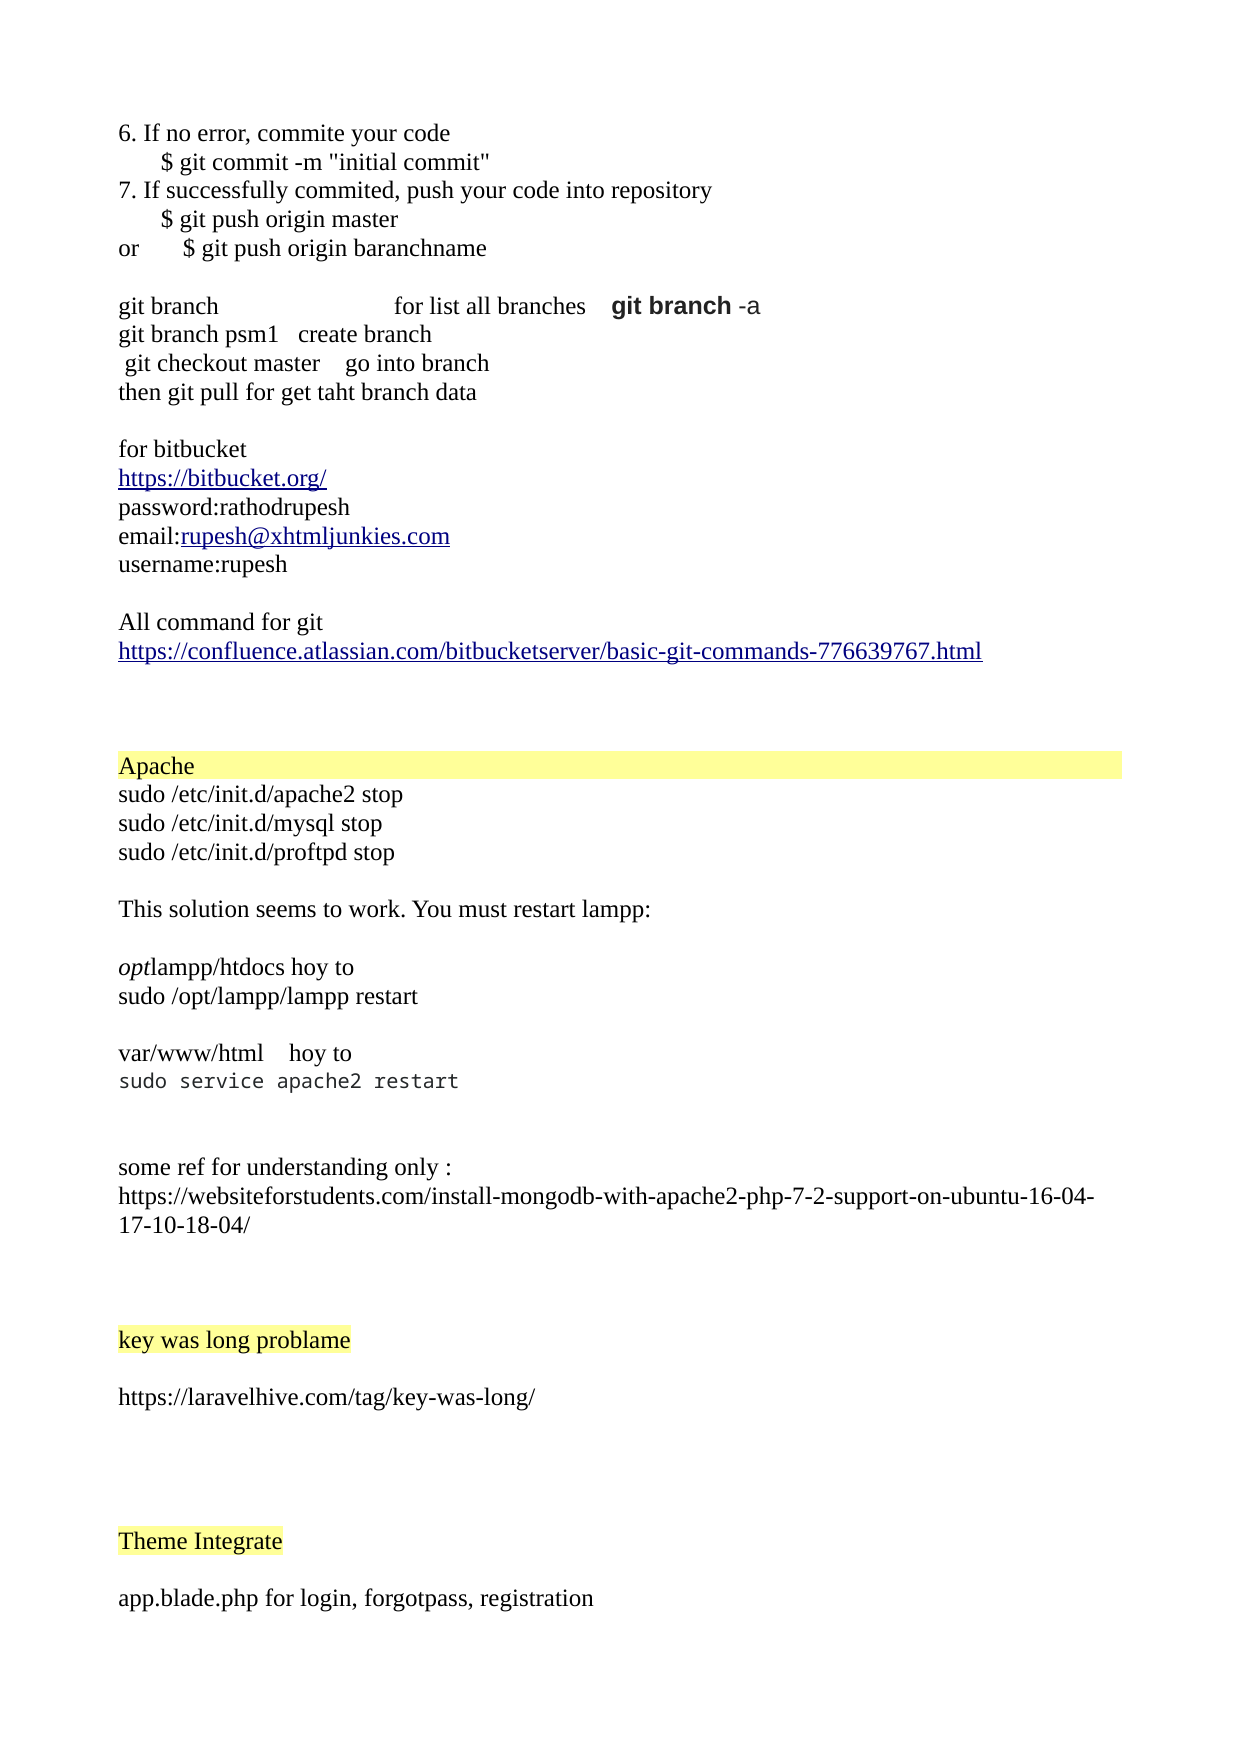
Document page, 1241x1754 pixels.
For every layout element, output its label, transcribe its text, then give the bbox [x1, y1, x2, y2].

text https://laravelhive.com/tag/key-was-long/ [118, 1382, 1122, 1411]
text Theme Integrate [118, 1526, 1122, 1555]
text key was long problame [118, 1325, 1122, 1353]
text sudo /etc/init.d/apache2 stop [118, 779, 1122, 808]
text sudo /etc/init.d/mysql stop [118, 808, 1122, 837]
text for bitbucket [118, 434, 1122, 463]
text email:rupesh@xhtmljunkies.com [118, 521, 1122, 549]
text https://confluence.atlassian.com/bitbucketserver/basic-git-commands-776639767.html [118, 636, 1122, 664]
text sudo /opt/lampp/lampp restart [118, 981, 1122, 1009]
text then git pull for get taht branch data [118, 377, 1122, 406]
text $ git push origin master [118, 204, 1122, 233]
text git branch for list all branches git branch -a [118, 291, 1122, 319]
text sudo /etc/init.d/proftpd stop [118, 837, 1122, 866]
text Apache [118, 751, 1122, 779]
text or $ git push origin baranchname [118, 233, 1122, 262]
text var/www/html hoy to [118, 1038, 1122, 1067]
text git checkout master go into branch [118, 348, 1122, 377]
text This solution seems to work. You must restart lampp: [118, 894, 1122, 923]
text https://bitbucket.org/ [118, 463, 1122, 492]
text app.blade.php for login, forgotpass, registration [118, 1583, 1122, 1612]
text some ref for understanding only : [118, 1152, 1122, 1181]
text sudo service apache2 restart [118, 1067, 1122, 1095]
text 6. If no error, commite your code [118, 118, 1122, 147]
text https://websiteforstudents.com/install-mongodb-with-apache2-php-7-2-support-on-ubuntu-16-04-17-10-18-04/ [118, 1181, 1122, 1238]
text $ git commit -m "initial commit" [118, 147, 1122, 176]
text username:rupesh [118, 549, 1122, 578]
text 7. If successfully commited, push your code into repository [118, 176, 1122, 204]
text git branch psm1 create branch [118, 319, 1122, 348]
text password:rathodrupesh [118, 492, 1122, 521]
text optlampp/htdocs hoy to [118, 952, 1122, 981]
text All command for git [118, 607, 1122, 636]
